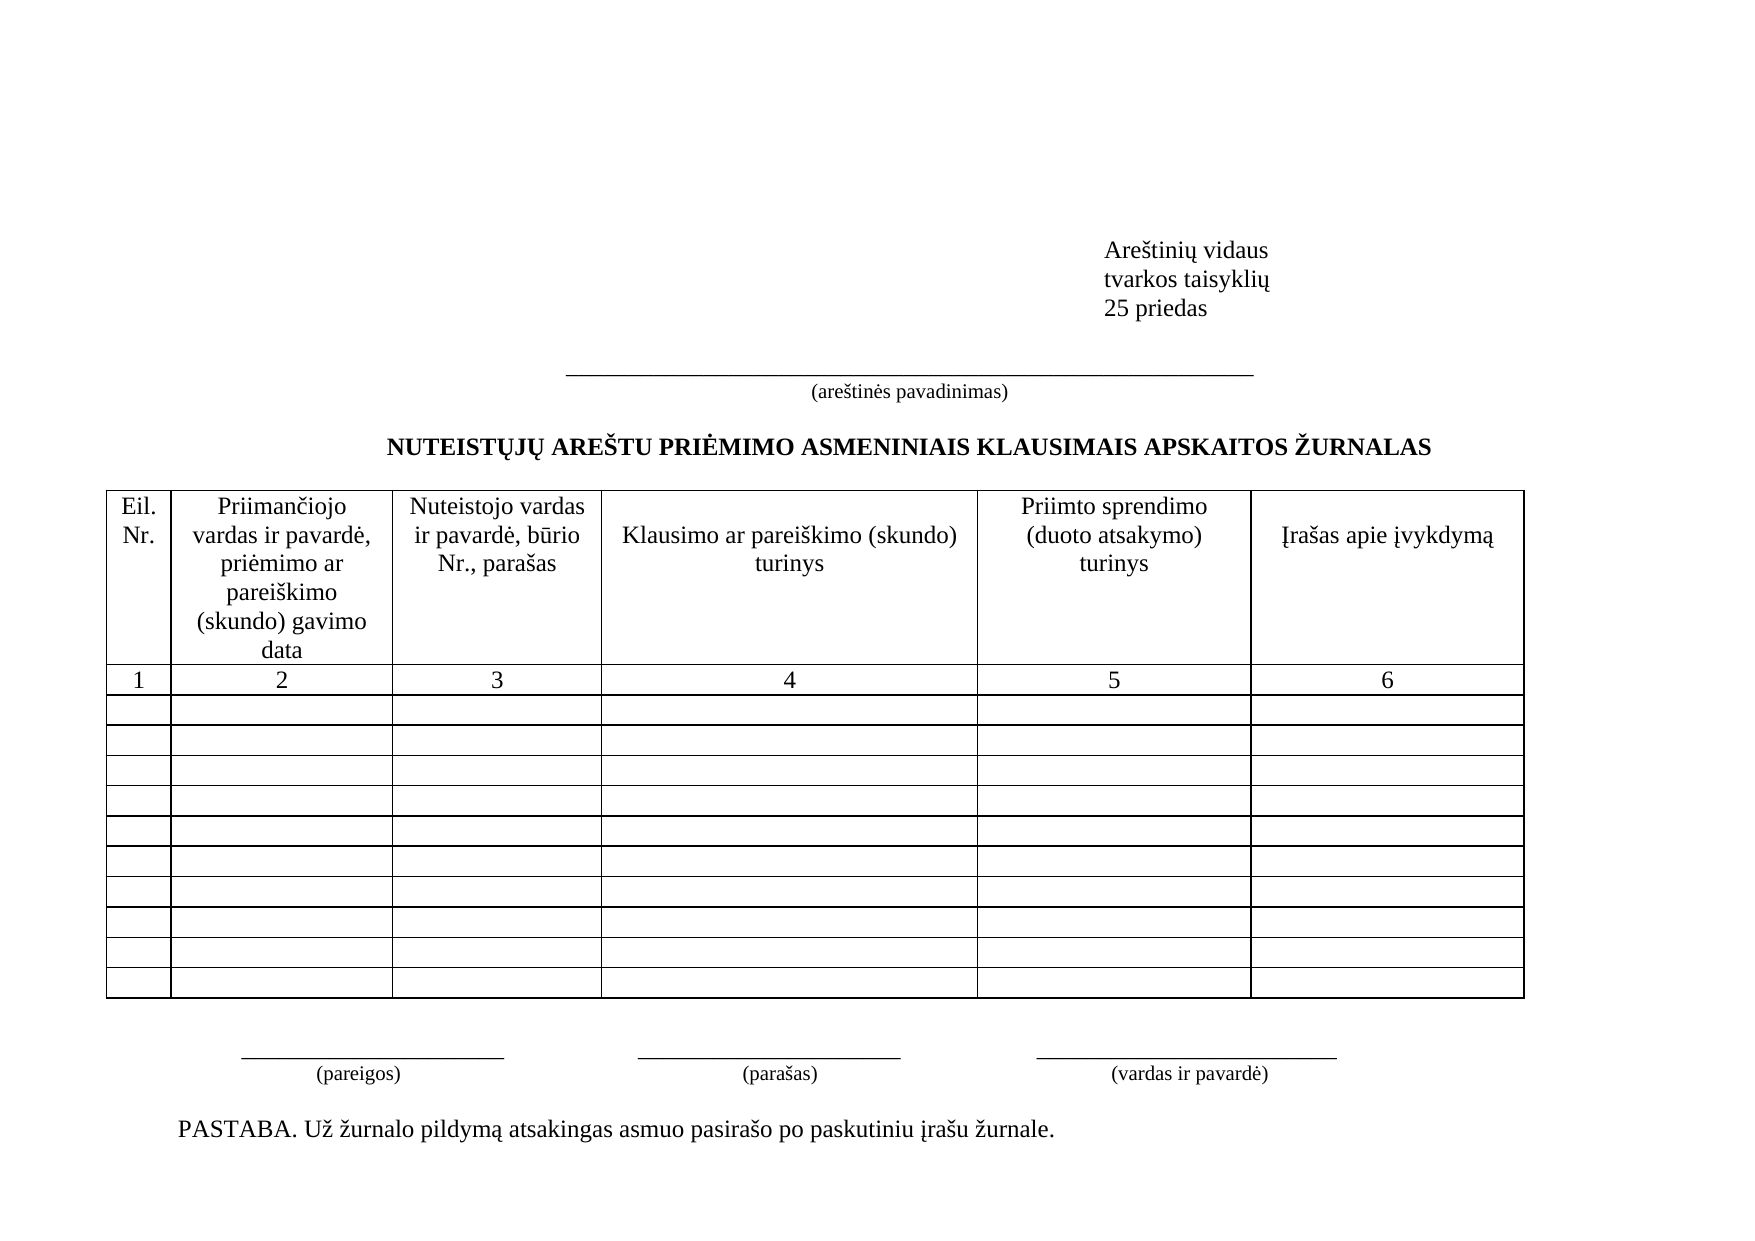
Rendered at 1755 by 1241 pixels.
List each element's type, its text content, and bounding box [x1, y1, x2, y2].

table_cell [172, 877, 392, 906]
text NUTEISTŲJŲ AREŠTU PRIĖMIMO ASMENINIAIS KLAUSIMAIS APSKAITOS ŽURNALAS [106, 432, 1713, 461]
table_cell 3 [393, 665, 601, 694]
table_cell [602, 786, 977, 815]
table_cell [393, 938, 601, 967]
table_cell [393, 756, 601, 785]
table_cell [978, 877, 1250, 906]
table_header Nuteistojo vardas ir pavardė, būrio Nr., parašas [393, 491, 601, 663]
table_cell [978, 696, 1250, 724]
table_cell [602, 908, 977, 936]
table_cell [107, 817, 170, 845]
table_cell [107, 786, 170, 815]
table_cell [1252, 968, 1523, 997]
table_cell [393, 817, 601, 845]
table_cell [1252, 817, 1523, 845]
table_cell [1252, 696, 1523, 724]
table_cell [393, 696, 601, 724]
table_cell [602, 968, 977, 997]
table_cell [393, 726, 601, 754]
text 25 priedas [106, 293, 1713, 322]
table_cell [172, 908, 392, 936]
table_cell [978, 726, 1250, 754]
table_cell [978, 756, 1250, 785]
text _______________________________________________________ [106, 350, 1713, 379]
table_cell [978, 786, 1250, 815]
table_cell [172, 938, 392, 967]
table_cell [107, 756, 170, 785]
table_cell [602, 726, 977, 754]
table_cell [172, 726, 392, 754]
table_cell [1252, 908, 1523, 936]
text Areštinių vidaus [106, 235, 1713, 264]
text _____________________ _____________________ ________________________ [106, 1033, 1713, 1061]
text (pareigos) (parašas) (vardas ir pavardė) [106, 1061, 1713, 1085]
table_header Įrašas apie įvykdymą [1252, 491, 1523, 663]
table_cell [978, 968, 1250, 997]
table_cell [107, 908, 170, 936]
table_cell [107, 847, 170, 876]
table_cell [172, 847, 392, 876]
table_cell [978, 817, 1250, 845]
table_cell [107, 938, 170, 967]
table_cell [602, 938, 977, 967]
table_header Priimto sprendimo (duoto atsakymo) turinys [978, 491, 1250, 663]
table_cell [1252, 756, 1523, 785]
text tvarkos taisyklių [106, 264, 1713, 293]
table_cell [172, 696, 392, 724]
table_cell [393, 968, 601, 997]
table_cell 5 [978, 665, 1250, 694]
table_cell 1 [107, 665, 170, 694]
table_cell [393, 847, 601, 876]
table_header Klausimo ar pareiškimo (skundo) turinys [602, 491, 977, 663]
table_cell [1252, 938, 1523, 967]
table_cell [107, 696, 170, 724]
table_cell [602, 817, 977, 845]
table_cell [602, 877, 977, 906]
table_header Priimančiojo vardas ir pavardė, priėmimo ar pareiškimo (skundo) gavimo data [172, 491, 392, 663]
table_cell [1252, 726, 1523, 754]
table_cell [602, 696, 977, 724]
table_cell [1252, 877, 1523, 906]
table_cell 4 [602, 665, 977, 694]
text (areštinės pavadinimas) [106, 379, 1713, 403]
table_header Eil. Nr. [107, 491, 170, 663]
table_cell [172, 968, 392, 997]
table_cell [1252, 847, 1523, 876]
table_cell [602, 756, 977, 785]
table_cell [1252, 786, 1523, 815]
table_cell [393, 877, 601, 906]
table_cell [172, 817, 392, 845]
table_cell [107, 968, 170, 997]
table_cell [107, 726, 170, 754]
table_cell [172, 786, 392, 815]
table_cell [978, 847, 1250, 876]
table_cell [978, 908, 1250, 936]
table_cell 2 [172, 665, 392, 694]
table_cell [978, 938, 1250, 967]
table_cell 6 [1252, 665, 1523, 694]
table_cell [602, 847, 977, 876]
table_cell [107, 877, 170, 906]
table_cell [172, 756, 392, 785]
table_cell [393, 908, 601, 936]
table_cell [393, 786, 601, 815]
text PASTABA. Už žurnalo pildymą atsakingas asmuo pasirašo po paskutiniu įrašu žurnale. [106, 1114, 1713, 1143]
